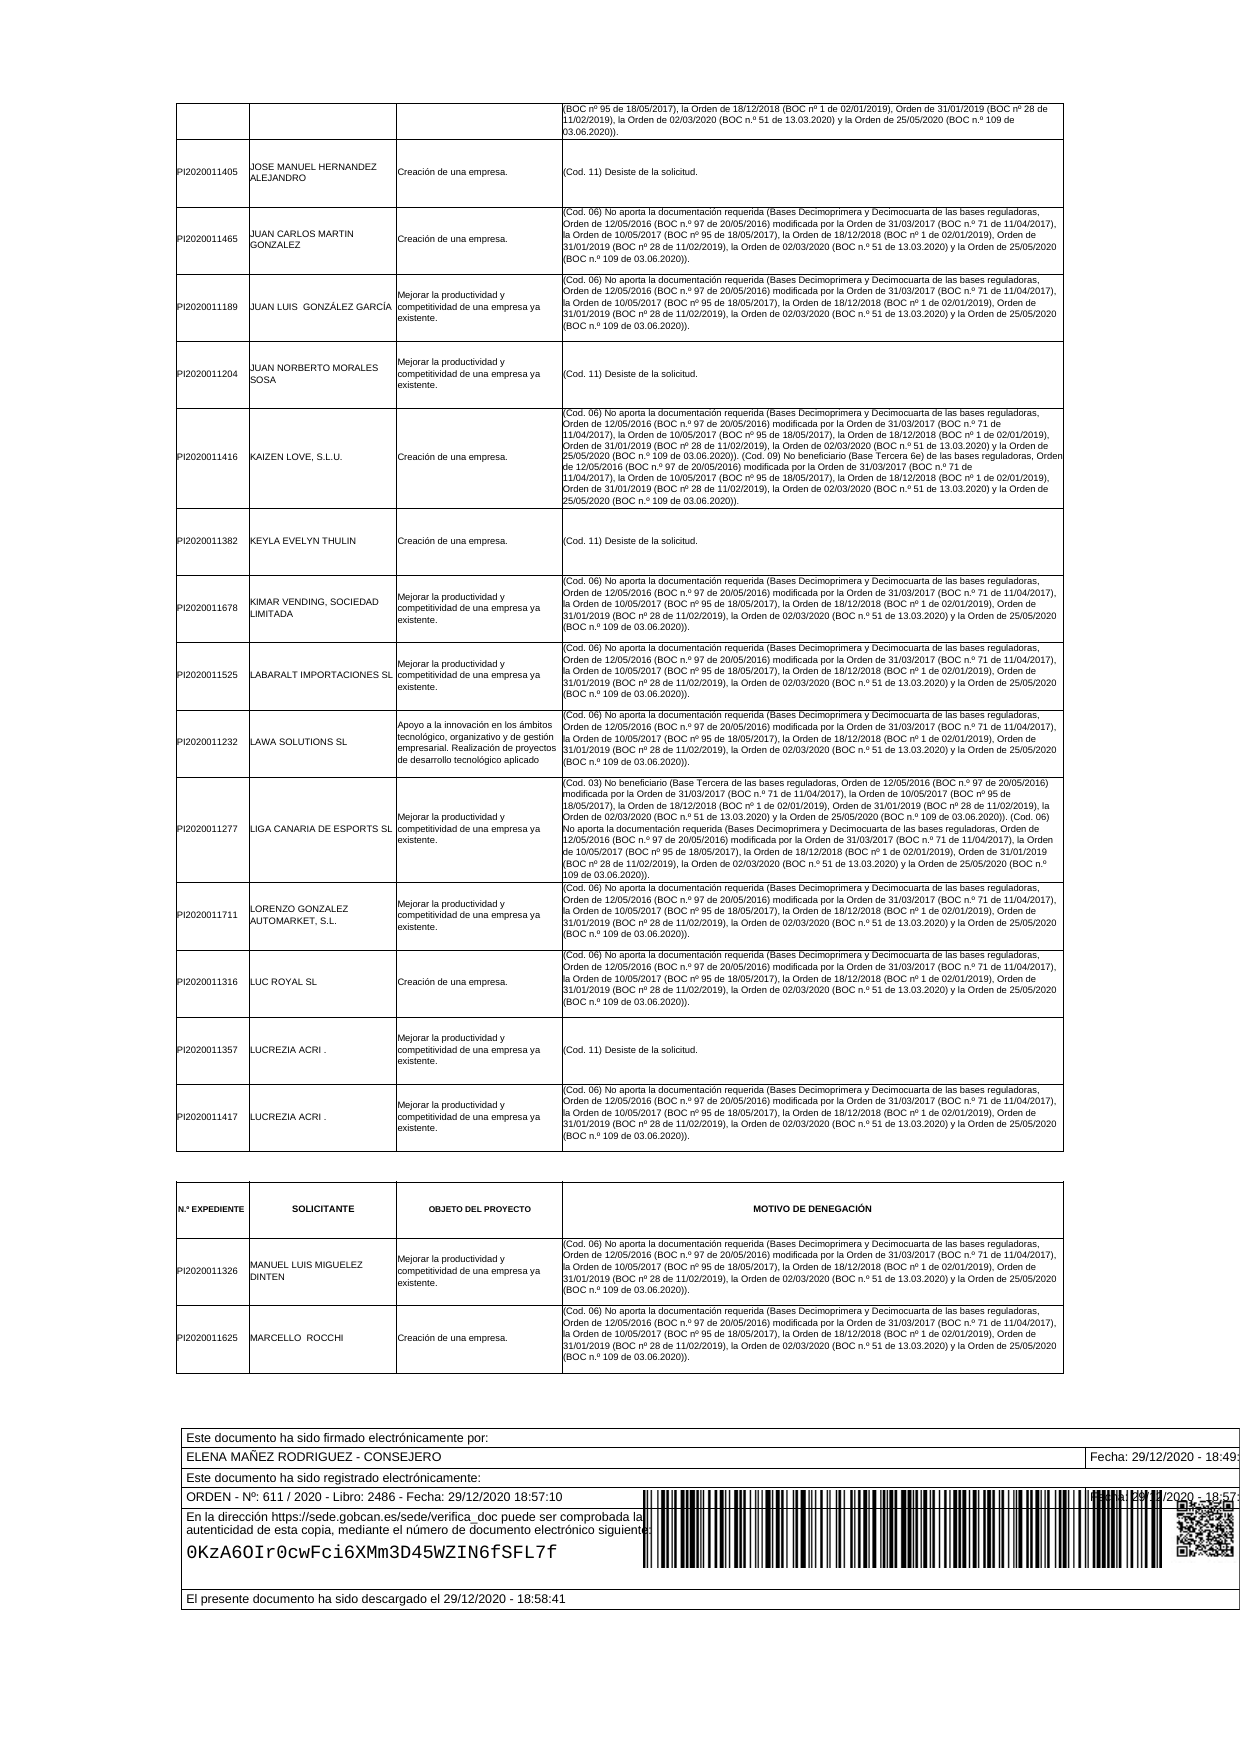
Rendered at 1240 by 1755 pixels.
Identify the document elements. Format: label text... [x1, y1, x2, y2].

table_cell (Cod. 11) Desiste de la solicitud. [563, 509, 1063, 575]
table_cell PI2020011678 [177, 576, 249, 642]
table_cell PI2020011382 [177, 509, 249, 575]
table_cell (Cod. 06) No aporta la documentación requerida (Bases Decimoprimera y Decimocuarta de las bases reguladoras, Orden de 12/05/2016 (BOC n.º 97 de 20/05/2016) modificada por la Orden de 31/03/2017 (BOC n.º 71 de 11/04/2017), la Orden de 10/05/2017 (BOC nº 95 de 18/05/2017), la Orden de 18/12/2018 (BOC nº 1 de 02/01/2019), Orden de 31/01/2019 (BOC nº 28 de 11/02/2019), la Orden de 02/03/2020 (BOC n.º 51 de 13.03.2020) y la Orden de 25/05/2020 (BOC n.º 109 de 03.06.2020)). [563, 208, 1063, 274]
table_cell (Cod. 03) No beneficiario (Base Tercera de las bases reguladoras, Orden de 12/05/2016 (BOC n.º 97 de 20/05/2016) modificada por la Orden de 31/03/2017 (BOC n.º 71 de 11/04/2017), la Orden de 10/05/2017 (BOC nº 95 de 18/05/2017), la Orden de 18/12/2018 (BOC nº 1 de 02/01/2019), Orden de 31/01/2019 (BOC nº 28 de 11/02/2019), la Orden de 02/03/2020 (BOC n.º 51 de 13.03.2020) y la Orden de 25/05/2020 (BOC n.º 109 de 03.06.2020)). (Cod. 06) No aporta la documentación requerida (Bases Decimoprimera y Decimocuarta de las bases reguladoras, Orden de 12/05/2016 (BOC n.º 97 de 20/05/2016) modificada por la Orden de 31/03/2017 (BOC n.º 71 de 11/04/2017), la Orden de 10/05/2017 (BOC nº 95 de 18/05/2017), la Orden de 18/12/2018 (BOC nº 1 de 02/01/2019), Orden de 31/01/2019 (BOC nº 28 de 11/02/2019), la Orden de 02/03/2020 (BOC n.º 51 de 13.03.2020) y la Orden de 25/05/2020 (BOC n.º 109 de 03.06.2020)). [563, 778, 1063, 882]
table_cell Mejorar la productividad y competitividad de una empresa ya existente. [397, 1085, 562, 1151]
table_cell Mejorar la productividad y competitividad de una empresa ya existente. [397, 275, 562, 341]
table_cell PI2020011465 [177, 208, 249, 274]
table_cell PI2020011625 [177, 1306, 249, 1372]
table_cell JUAN CARLOS MARTIN GONZALEZ [250, 208, 396, 274]
table_cell Mejorar la productividad y competitividad de una empresa ya existente. [397, 342, 562, 408]
table_cell (Cod. 06) No aporta la documentación requerida (Bases Decimoprimera y Decimocuarta de las bases reguladoras, Orden de 12/05/2016 (BOC n.º 97 de 20/05/2016) modificada por la Orden de 31/03/2017 (BOC n.º 71 de 11/04/2017), la Orden de 10/05/2017 (BOC nº 95 de 18/05/2017), la Orden de 18/12/2018 (BOC nº 1 de 02/01/2019), Orden de 31/01/2019 (BOC nº 28 de 11/02/2019), la Orden de 02/03/2020 (BOC n.º 51 de 13.03.2020) y la Orden de 25/05/2020 (BOC n.º 109 de 03.06.2020)). [563, 951, 1063, 1017]
table_cell Mejorar la productividad y competitividad de una empresa ya existente. [397, 576, 562, 642]
table_cell Mejorar la productividad y competitividad de una empresa ya existente. [397, 883, 562, 949]
table_cell [177, 104, 249, 139]
table_cell (Cod. 06) No aporta la documentación requerida (Bases Decimoprimera y Decimocuarta de las bases reguladoras, Orden de 12/05/2016 (BOC n.º 97 de 20/05/2016) modificada por la Orden de 31/03/2017 (BOC n.º 71 de 11/04/2017), la Orden de 10/05/2017 (BOC nº 95 de 18/05/2017), la Orden de 18/12/2018 (BOC nº 1 de 02/01/2019), Orden de 31/01/2019 (BOC nº 28 de 11/02/2019), la Orden de 02/03/2020 (BOC n.º 51 de 13.03.2020) y la Orden de 25/05/2020 (BOC n.º 109 de 03.06.2020)). [563, 576, 1063, 642]
table_cell Creación de una empresa. [397, 509, 562, 575]
table_cell Creación de una empresa. [397, 951, 562, 1017]
table_cell (Cod. 06) No aporta la documentación requerida (Bases Decimoprimera y Decimocuarta de las bases reguladoras, Orden de 12/05/2016 (BOC n.º 97 de 20/05/2016) modificada por la Orden de 31/03/2017 (BOC n.º 71 de 11/04/2017), la Orden de 10/05/2017 (BOC nº 95 de 18/05/2017), la Orden de 18/12/2018 (BOC nº 1 de 02/01/2019), Orden de 31/01/2019 (BOC nº 28 de 11/02/2019), la Orden de 02/03/2020 (BOC n.º 51 de 13.03.2020) y la Orden de 25/05/2020 (BOC n.º 109 de 03.06.2020)). [563, 711, 1063, 777]
table_cell (Cod. 06) No aporta la documentación requerida (Bases Decimoprimera y Decimocuarta de las bases reguladoras, Orden de 12/05/2016 (BOC n.º 97 de 20/05/2016) modificada por la Orden de 31/03/2017 (BOC n.º 71 de 11/04/2017), la Orden de 10/05/2017 (BOC nº 95 de 18/05/2017), la Orden de 18/12/2018 (BOC nº 1 de 02/01/2019), Orden de 31/01/2019 (BOC nº 28 de 11/02/2019), la Orden de 02/03/2020 (BOC n.º 51 de 13.03.2020) y la Orden de 25/05/2020 (BOC n.º 109 de 03.06.2020)). [563, 1085, 1063, 1151]
table_cell PI2020011417 [177, 1085, 249, 1151]
table_cell (Cod. 06) No aporta la documentación requerida (Bases Decimoprimera y Decimocuarta de las bases reguladoras, Orden de 12/05/2016 (BOC n.º 97 de 20/05/2016) modificada por la Orden de 31/03/2017 (BOC n.º 71 de 11/04/2017), la Orden de 10/05/2017 (BOC nº 95 de 18/05/2017), la Orden de 18/12/2018 (BOC nº 1 de 02/01/2019), Orden de 31/01/2019 (BOC nº 28 de 11/02/2019), la Orden de 02/03/2020 (BOC n.º 51 de 13.03.2020) y la Orden de 25/05/2020 (BOC n.º 109 de 03.06.2020)). (Cod. 09) No beneficiario (Base Tercera 6e) de las bases reguladoras, Orden de 12/05/2016 (BOC n.º 97 de 20/05/2016) modificada por la Orden de 31/03/2017 (BOC n.º 71 de 11/04/2017), la Orden de 10/05/2017 (BOC nº 95 de 18/05/2017), la Orden de 18/12/2018 (BOC nº 1 de 02/01/2019), Orden de 31/01/2019 (BOC nº 28 de 11/02/2019), la Orden de 02/03/2020 (BOC n.º 51 de 13.03.2020) y la Orden de 25/05/2020 (BOC n.º 109 de 03.06.2020)). [563, 409, 1063, 508]
table_cell Creación de una empresa. [397, 140, 562, 206]
table_cell PI2020011416 [177, 409, 249, 508]
table_cell Creación de una empresa. [397, 409, 562, 508]
table_cell LUCREZIA ACRI . [250, 1085, 396, 1151]
table_header N.º EXPEDIENTE [177, 1183, 249, 1238]
table_cell Mejorar la productividad y competitividad de una empresa ya existente. [397, 1018, 562, 1084]
table_cell (BOC nº 95 de 18/05/2017), la Orden de 18/12/2018 (BOC nº 1 de 02/01/2019), Orden de 31/01/2019 (BOC nº 28 de 11/02/2019), la Orden de 02/03/2020 (BOC n.º 51 de 13.03.2020) y la Orden de 25/05/2020 (BOC n.º 109 de 03.06.2020)). [563, 104, 1063, 139]
table_cell JUAN NORBERTO MORALES SOSA [250, 342, 396, 408]
table_cell (Cod. 11) Desiste de la solicitud. [563, 1018, 1063, 1084]
table_cell (Cod. 06) No aporta la documentación requerida (Bases Decimoprimera y Decimocuarta de las bases reguladoras, Orden de 12/05/2016 (BOC n.º 97 de 20/05/2016) modificada por la Orden de 31/03/2017 (BOC n.º 71 de 11/04/2017), la Orden de 10/05/2017 (BOC nº 95 de 18/05/2017), la Orden de 18/12/2018 (BOC nº 1 de 02/01/2019), Orden de 31/01/2019 (BOC nº 28 de 11/02/2019), la Orden de 02/03/2020 (BOC n.º 51 de 13.03.2020) y la Orden de 25/05/2020 (BOC n.º 109 de 03.06.2020)). [563, 1306, 1063, 1372]
table_cell (Cod. 11) Desiste de la solicitud. [563, 140, 1063, 206]
table_cell PI2020011277 [177, 778, 249, 882]
table_cell [397, 104, 562, 139]
table_cell Apoyo a la innovación en los ámbitos tecnológico, organizativo y de gestión empresarial. Realización de proyectos de desarrollo tecnológico aplicado [397, 711, 562, 777]
table_cell KEYLA EVELYN THULIN [250, 509, 396, 575]
table_cell JUAN LUIS GONZÁLEZ GARCÍA [250, 275, 396, 341]
table_cell Mejorar la productividad y competitividad de una empresa ya existente. [397, 778, 562, 882]
table_cell [250, 104, 396, 139]
table_cell PI2020011405 [177, 140, 249, 206]
table_cell LAWA SOLUTIONS SL [250, 711, 396, 777]
table_cell Creación de una empresa. [397, 208, 562, 274]
table_cell KAIZEN LOVE, S.L.U. [250, 409, 396, 508]
table_cell PI2020011525 [177, 643, 249, 709]
table_cell JOSE MANUEL HERNANDEZ ALEJANDRO [250, 140, 396, 206]
table_cell Mejorar la productividad y competitividad de una empresa ya existente. [397, 643, 562, 709]
table_header OBJETO DEL PROYECTO [397, 1183, 562, 1238]
table_cell PI2020011357 [177, 1018, 249, 1084]
table_cell PI2020011204 [177, 342, 249, 408]
table_cell (Cod. 06) No aporta la documentación requerida (Bases Decimoprimera y Decimocuarta de las bases reguladoras, Orden de 12/05/2016 (BOC n.º 97 de 20/05/2016) modificada por la Orden de 31/03/2017 (BOC n.º 71 de 11/04/2017), la Orden de 10/05/2017 (BOC nº 95 de 18/05/2017), la Orden de 18/12/2018 (BOC nº 1 de 02/01/2019), Orden de 31/01/2019 (BOC nº 28 de 11/02/2019), la Orden de 02/03/2020 (BOC n.º 51 de 13.03.2020) y la Orden de 25/05/2020 (BOC n.º 109 de 03.06.2020)). [563, 1239, 1063, 1305]
table_cell KIMAR VENDING, SOCIEDAD LIMITADA [250, 576, 396, 642]
table_header MOTIVO DE DENEGACIÓN [563, 1183, 1063, 1238]
table_cell Creación de una empresa. [397, 1306, 562, 1372]
table_cell PI2020011316 [177, 951, 249, 1017]
table_cell (Cod. 06) No aporta la documentación requerida (Bases Decimoprimera y Decimocuarta de las bases reguladoras, Orden de 12/05/2016 (BOC n.º 97 de 20/05/2016) modificada por la Orden de 31/03/2017 (BOC n.º 71 de 11/04/2017), la Orden de 10/05/2017 (BOC nº 95 de 18/05/2017), la Orden de 18/12/2018 (BOC nº 1 de 02/01/2019), Orden de 31/01/2019 (BOC nº 28 de 11/02/2019), la Orden de 02/03/2020 (BOC n.º 51 de 13.03.2020) y la Orden de 25/05/2020 (BOC n.º 109 de 03.06.2020)). [563, 883, 1063, 949]
table_cell PI2020011711 [177, 883, 249, 949]
table_cell LORENZO GONZALEZ AUTOMARKET, S.L. [250, 883, 396, 949]
table_cell (Cod. 06) No aporta la documentación requerida (Bases Decimoprimera y Decimocuarta de las bases reguladoras, Orden de 12/05/2016 (BOC n.º 97 de 20/05/2016) modificada por la Orden de 31/03/2017 (BOC n.º 71 de 11/04/2017), la Orden de 10/05/2017 (BOC nº 95 de 18/05/2017), la Orden de 18/12/2018 (BOC nº 1 de 02/01/2019), Orden de 31/01/2019 (BOC nº 28 de 11/02/2019), la Orden de 02/03/2020 (BOC n.º 51 de 13.03.2020) y la Orden de 25/05/2020 (BOC n.º 109 de 03.06.2020)). [563, 643, 1063, 709]
table_cell LABARALT IMPORTACIONES SL [250, 643, 396, 709]
table_cell (Cod. 11) Desiste de la solicitud. [563, 342, 1063, 408]
table_cell PI2020011232 [177, 711, 249, 777]
table_cell PI2020011189 [177, 275, 249, 341]
table_header SOLICITANTE [250, 1183, 396, 1238]
table_cell MANUEL LUIS MIGUELEZ DINTEN [250, 1239, 396, 1305]
table_cell LUC ROYAL SL [250, 951, 396, 1017]
table_cell LUCREZIA ACRI . [250, 1018, 396, 1084]
table_cell PI2020011326 [177, 1239, 249, 1305]
table_cell Mejorar la productividad y competitividad de una empresa ya existente. [397, 1239, 562, 1305]
table_cell MARCELLO ROCCHI [250, 1306, 396, 1372]
table_cell LIGA CANARIA DE ESPORTS SL [250, 778, 396, 882]
table_cell (Cod. 06) No aporta la documentación requerida (Bases Decimoprimera y Decimocuarta de las bases reguladoras, Orden de 12/05/2016 (BOC n.º 97 de 20/05/2016) modificada por la Orden de 31/03/2017 (BOC n.º 71 de 11/04/2017), la Orden de 10/05/2017 (BOC nº 95 de 18/05/2017), la Orden de 18/12/2018 (BOC nº 1 de 02/01/2019), Orden de 31/01/2019 (BOC nº 28 de 11/02/2019), la Orden de 02/03/2020 (BOC n.º 51 de 13.03.2020) y la Orden de 25/05/2020 (BOC n.º 109 de 03.06.2020)). [563, 275, 1063, 341]
